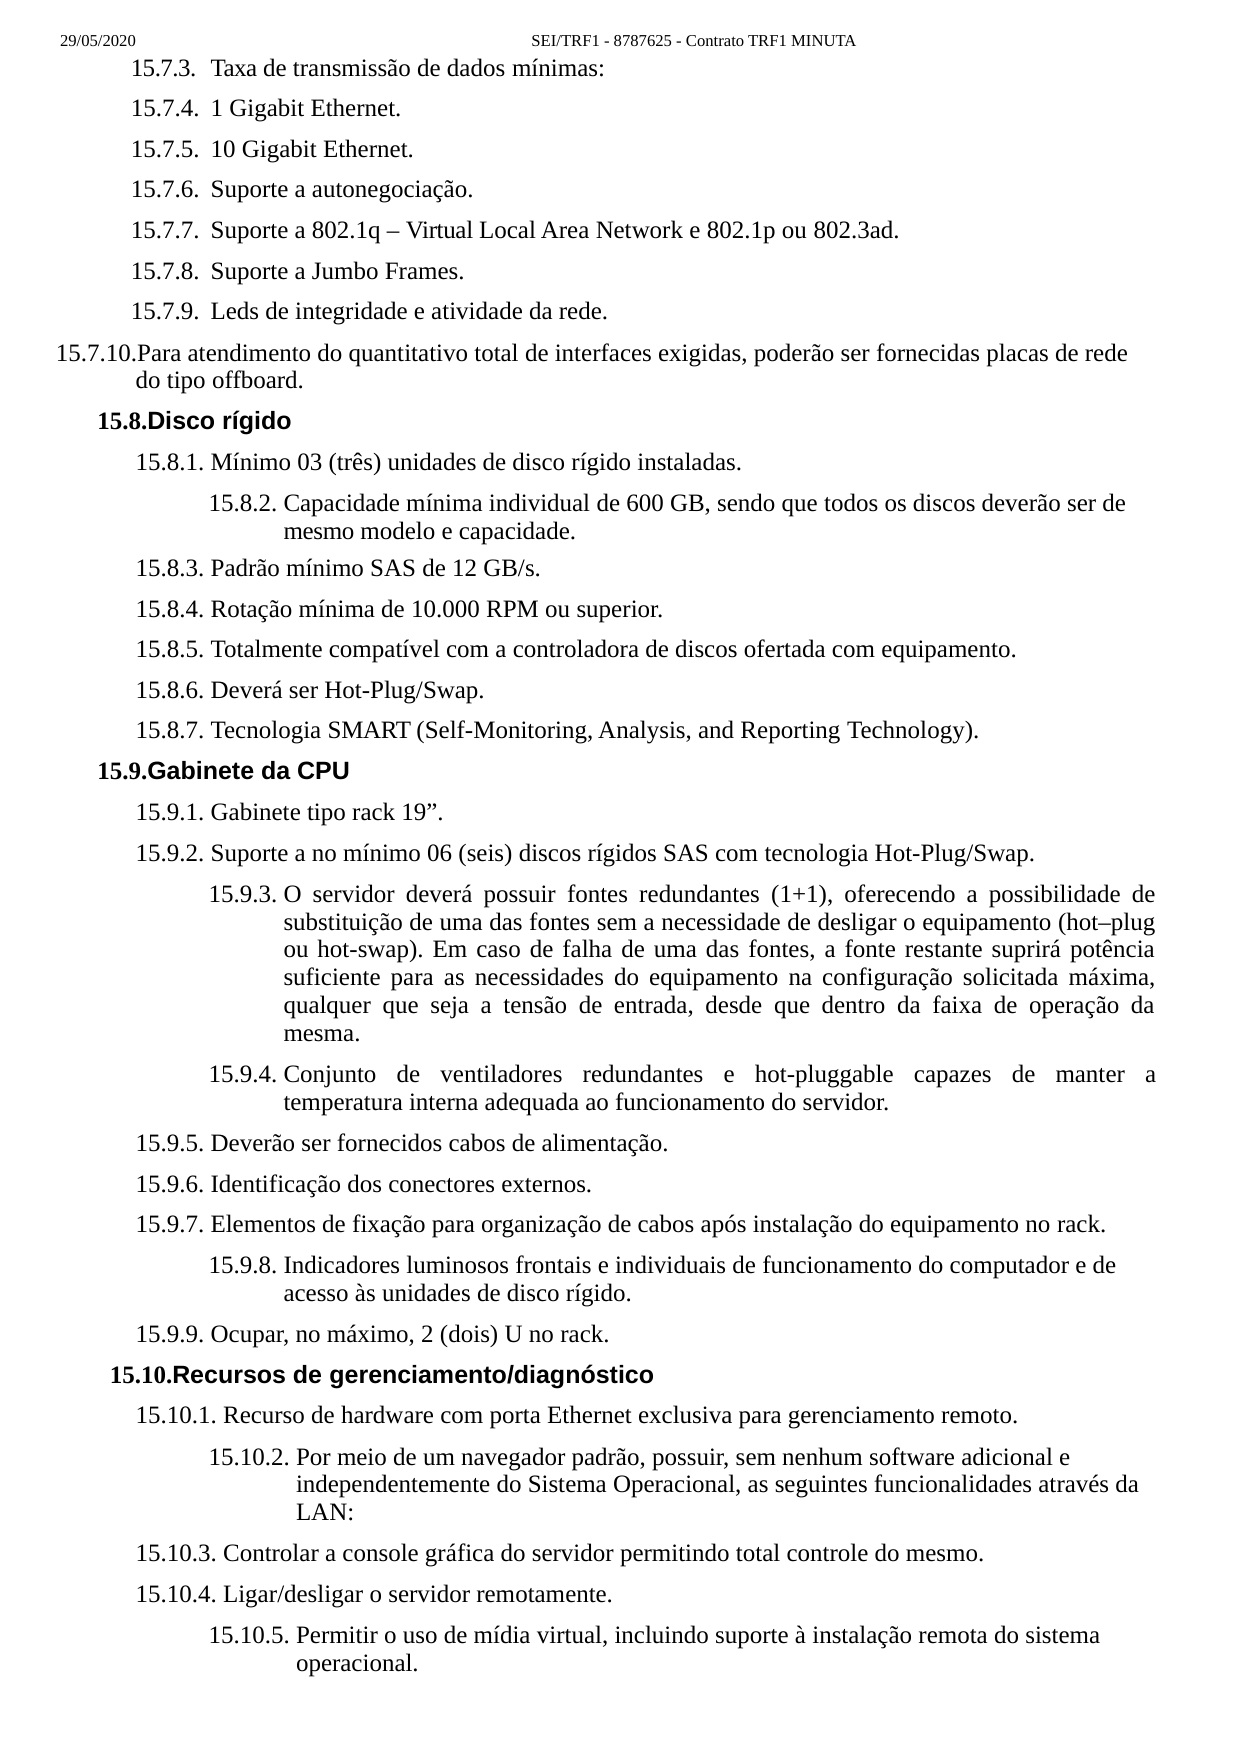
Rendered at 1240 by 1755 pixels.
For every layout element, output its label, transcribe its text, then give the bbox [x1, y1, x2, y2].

list Gabinete tipo rack 19”. [135, 797, 1189, 826]
list Ligar/desligar o servidor remotamente. [135, 1579, 1189, 1607]
list Suporte a Jumbo Frames. [137, 256, 1189, 284]
list Capacidade mínima individual de 600 GB, sendo que todos os discos deverão ser de mesmo modelo e capacidade. [208, 488, 1156, 545]
list Para atendimento do quantitativo total de interfaces exigidas, poderão ser fornecidas placas de rede do tipo offboard. [62, 338, 1156, 394]
list Taxa de transmissão de dados mínimas: [137, 53, 1189, 81]
list Tecnologia SMART (Self-Monitoring, Analysis, and Reporting Technology). [135, 716, 1189, 744]
subtitle Disco rígido [119, 406, 1189, 435]
list Conjunto de ventiladores redundantes e hot-pluggable capazes de manter a temperatura interna adequada ao funcionamento do servidor. [208, 1059, 1156, 1116]
list Recurso de hardware com porta Ethernet exclusiva para gerenciamento remoto. [135, 1401, 1189, 1429]
list Leds de integridade e atividade da rede. [137, 296, 1189, 325]
subtitle Recursos de gerenciamento/diagnóstico [131, 1360, 1189, 1388]
list O servidor deverá possuir fontes redundantes (1+1), oferecendo a possibilidade de substituição de uma das fontes sem a necessidade de desligar o equipamento (hot–plug ou hot-swap). Em caso de falha de uma das fontes, a fonte restante suprirá potência suficiente para as necessidades do equipamento na configuração solicitada máxima, qualquer que seja a tensão de entrada, desde que dentro da faixa de operação da mesma. [208, 879, 1156, 1047]
list Suporte a autonegociação. [137, 174, 1189, 203]
list Indicadores luminosos frontais e individuais de funcionamento do computador e de acesso às unidades de disco rígido. [208, 1250, 1156, 1307]
list 10 Gigabit Ethernet. [137, 134, 1189, 163]
list Rotação mínima de 10.000 RPM ou superior. [135, 594, 1189, 622]
list Por meio de um navegador padrão, possuir, sem nenhum software adicional e independentemente do Sistema Operacional, as seguintes funcionalidades através da LAN: [208, 1442, 1156, 1526]
list 1 Gigabit Ethernet. [137, 93, 1189, 122]
list Permitir o uso de mídia virtual, incluindo suporte à instalação remota do sistema operacional. [208, 1620, 1157, 1677]
list Controlar a console gráfica do servidor permitindo total controle do mesmo. [135, 1538, 1189, 1567]
list Suporte a no mínimo 06 (seis) discos rígidos SAS com tecnologia Hot-Plug/Swap. [135, 838, 1189, 866]
list Deverão ser fornecidos cabos de alimentação. [135, 1128, 1189, 1157]
list Padrão mínimo SAS de 12 GB/s. [135, 553, 1189, 582]
list Deverá ser Hot-Plug/Swap. [135, 675, 1189, 704]
list Identificação dos conectores externos. [135, 1169, 1189, 1197]
subtitle Gabinete da CPU [119, 756, 1189, 785]
list Elementos de fixação para organização de cabos após instalação do equipamento no rack. [135, 1209, 1189, 1238]
list Mínimo 03 (três) unidades de disco rígido instaladas. [135, 447, 1189, 476]
list Suporte a 802.1q – Virtual Local Area Network e 802.1p ou 802.3ad. [137, 215, 1189, 244]
list Totalmente compatível com a controladora de discos ofertada com equipamento. [135, 634, 1189, 663]
list Ocupar, no máximo, 2 (dois) U no rack. [135, 1319, 1189, 1348]
